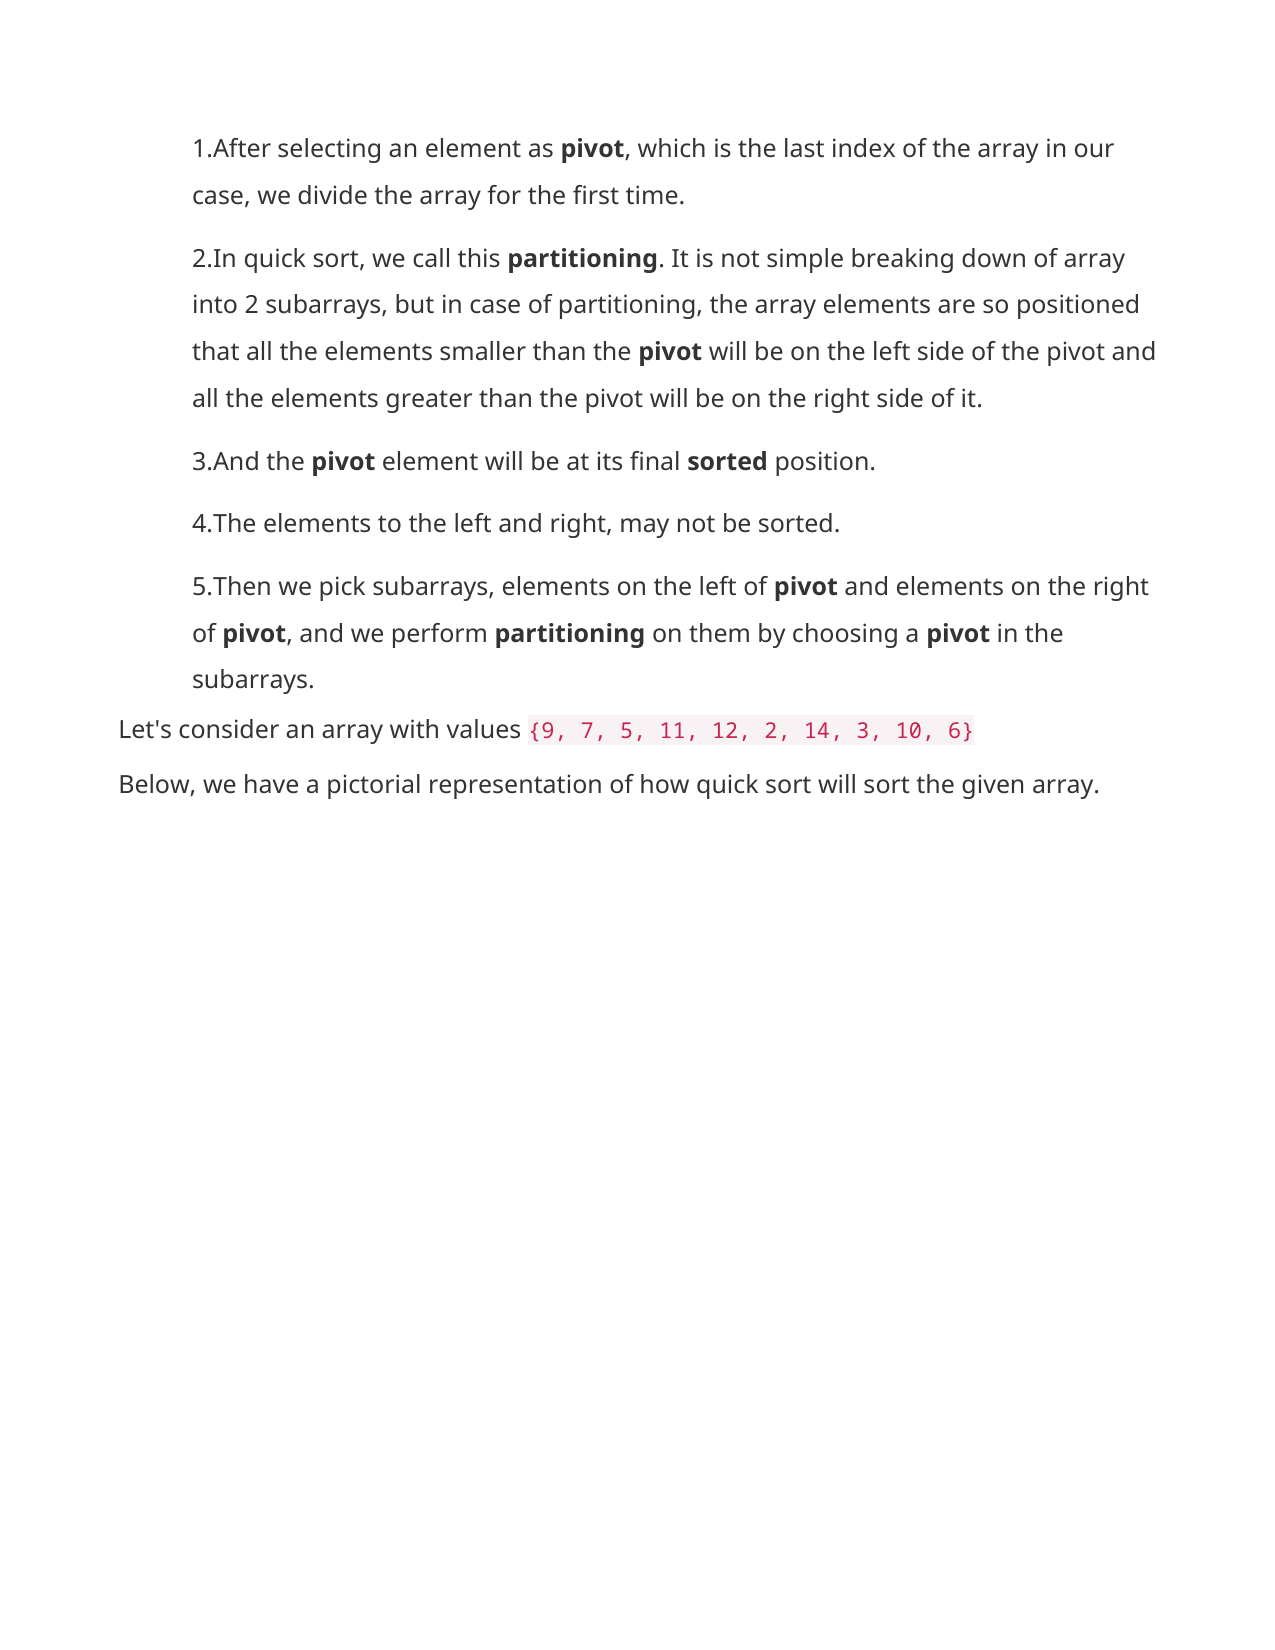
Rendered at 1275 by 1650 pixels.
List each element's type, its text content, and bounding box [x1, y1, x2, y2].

text Let's consider an array with values {9, 7, 5, 11, 12, 2, 14, 3, 10, 6} [118, 712, 1157, 746]
text Below, we have a pictorial representation of how quick sort will sort the given array. [118, 767, 1157, 801]
list And the pivot element will be at its final sorted position. [118, 431, 1157, 477]
list Then we pick subarrays, elements on the left of pivot and elements on the right of pivot, and we perform partitioning on them by choosing a pivot in the subarrays. [118, 556, 1157, 696]
list After selecting an element as pivot, which is the last index of the array in our case, we divide the array for the first time. [118, 118, 1157, 212]
list In quick sort, we call this partitioning. It is not simple breaking down of array into 2 subarrays, but in case of partitioning, the array elements are so positioned that all the elements smaller than the pivot will be on the left side of the pivot and all the elements greater than the pivot will be on the right side of it. [118, 227, 1157, 415]
list The elements to the left and right, may not be sorted. [118, 493, 1157, 540]
